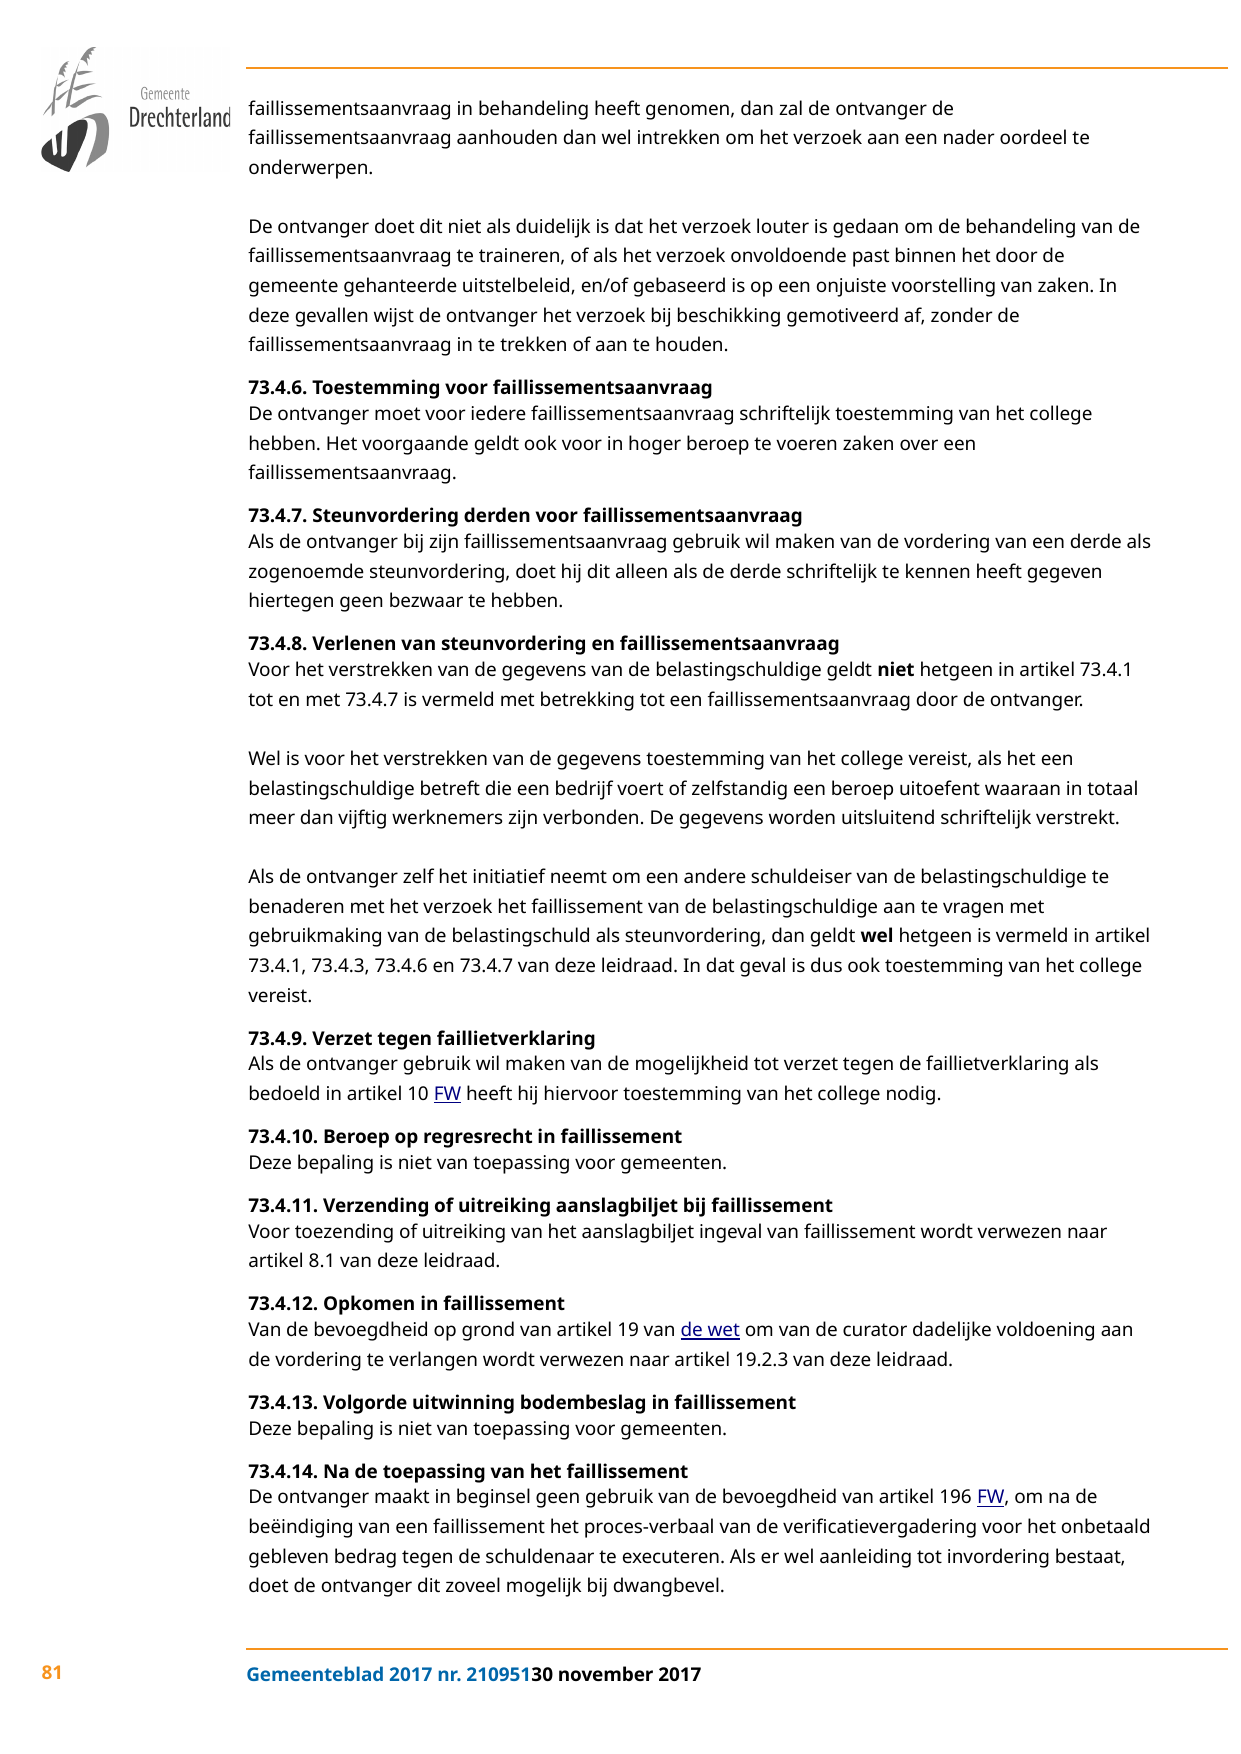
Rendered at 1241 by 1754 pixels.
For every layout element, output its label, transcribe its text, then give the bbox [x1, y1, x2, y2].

text 73.4.9. Verzet tegen faillietverklaring [248, 1025, 1152, 1051]
text De ontvanger moet voor iedere faillissementsaanvraag schriftelijk toestemming van het college hebben. Het voorgaande geldt ook voor in hoger beroep te voeren zaken over een faillissementsaanvraag. [248, 400, 1152, 485]
text Voor het verstrekken van de gegevens van de belastingschuldige geldt niet hetgeen in artikel 73.4.1 tot en met 73.4.7 is vermeld met betrekking tot een faillissementsaanvraag door de ontvanger. [248, 656, 1152, 712]
text Deze bepaling is niet van toepassing voor gemeenten. [248, 1415, 1152, 1441]
text 73.4.8. Verlenen van steunvordering en faillissementsaanvraag [248, 631, 1152, 656]
text 73.4.6. Toestemming voor faillissementsaanvraag [248, 374, 1152, 400]
text Als de ontvanger zelf het initiatief neemt om een andere schuldeiser van de belastingschuldige te benaderen met het verzoek het faillissement van de belastingschuldige aan te vragen met gebruikmaking van de belastingschuld als steunvordering, dan geldt wel hetgeen is vermeld in artikel 73.4.1, 73.4.3, 73.4.6 en 73.4.7 van deze leidraad. In dat geval is dus ook toestemming van het college vereist. [248, 863, 1152, 1007]
text De ontvanger doet dit niet als duidelijk is dat het verzoek louter is gedaan om de behandeling van de faillissementsaanvraag te traineren, of als het verzoek onvoldoende past binnen het door de gemeente gehanteerde uitstelbeleid, en/of gebaseerd is op een onjuiste voorstelling van zaken. In deze gevallen wijst de ontvanger het verzoek bij beschikking gemotiveerd af, zonder de faillissementsaanvraag in te trekken of aan te houden. [248, 213, 1152, 357]
text Deze bepaling is niet van toepassing voor gemeenten. [248, 1149, 1152, 1175]
text Wel is voor het verstrekken van de gegevens toestemming van het college vereist, als het een belastingschuldige betreft die een bedrijf voert of zelfstandig een beroep uitoefent waaraan in totaal meer dan vijftig werknemers zijn verbonden. De gegevens worden uitsluitend schriftelijk verstrekt. [248, 745, 1152, 830]
text 73.4.12. Opkomen in faillissement [248, 1291, 1152, 1316]
text Als de ontvanger gebruik wil maken van de mogelijkheid tot verzet tegen de faillietverklaring als bedoeld in artikel 10 FW heeft hij hiervoor toestemming van het college nodig. [248, 1051, 1152, 1106]
text Voor toezending of uitreiking van het aanslagbiljet ingeval van faillissement wordt verwezen naar artikel 8.1 van deze leidraad. [248, 1218, 1152, 1273]
text 73.4.14. Na de toepassing van het faillissement [248, 1458, 1152, 1484]
text Van de bevoegdheid op grond van artikel 19 van de wet om van de curator dadelijke voldoening aan de vordering te verlangen wordt verwezen naar artikel 19.2.3 van deze leidraad. [248, 1316, 1152, 1372]
text De ontvanger maakt in beginsel geen gebruik van de bevoegdheid van artikel 196 FW, om na de beëindiging van een faillissement het proces-verbaal van de verificatievergadering voor het onbetaald gebleven bedrag tegen de schuldenaar te executeren. Als er wel aanleiding tot invordering bestaat, doet de ontvanger dit zoveel mogelijk bij dwangbevel. [248, 1484, 1152, 1598]
picture [41, 47, 231, 172]
text 73.4.13. Volgorde uitwinning bodembeslag in faillissement [248, 1389, 1152, 1415]
text 73.4.7. Steunvordering derden voor faillissementsaanvraag [248, 503, 1152, 528]
text Als de ontvanger bij zijn faillissementsaanvraag gebruik wil maken van de vordering van een derde als zogenoemde steunvordering, doet hij dit alleen als de derde schriftelijk te kennen heeft gegeven hiertegen geen bezwaar te hebben. [248, 528, 1152, 613]
text faillissementsaanvraag in behandeling heeft genomen, dan zal de ontvanger de faillissementsaanvraag aanhouden dan wel intrekken om het verzoek aan een nader oordeel te onderwerpen. [248, 95, 1152, 180]
text 73.4.11. Verzending of uitreiking aanslagbiljet bij faillissement [248, 1192, 1152, 1218]
text 73.4.10. Beroep op regresrecht in faillissement [248, 1123, 1152, 1149]
